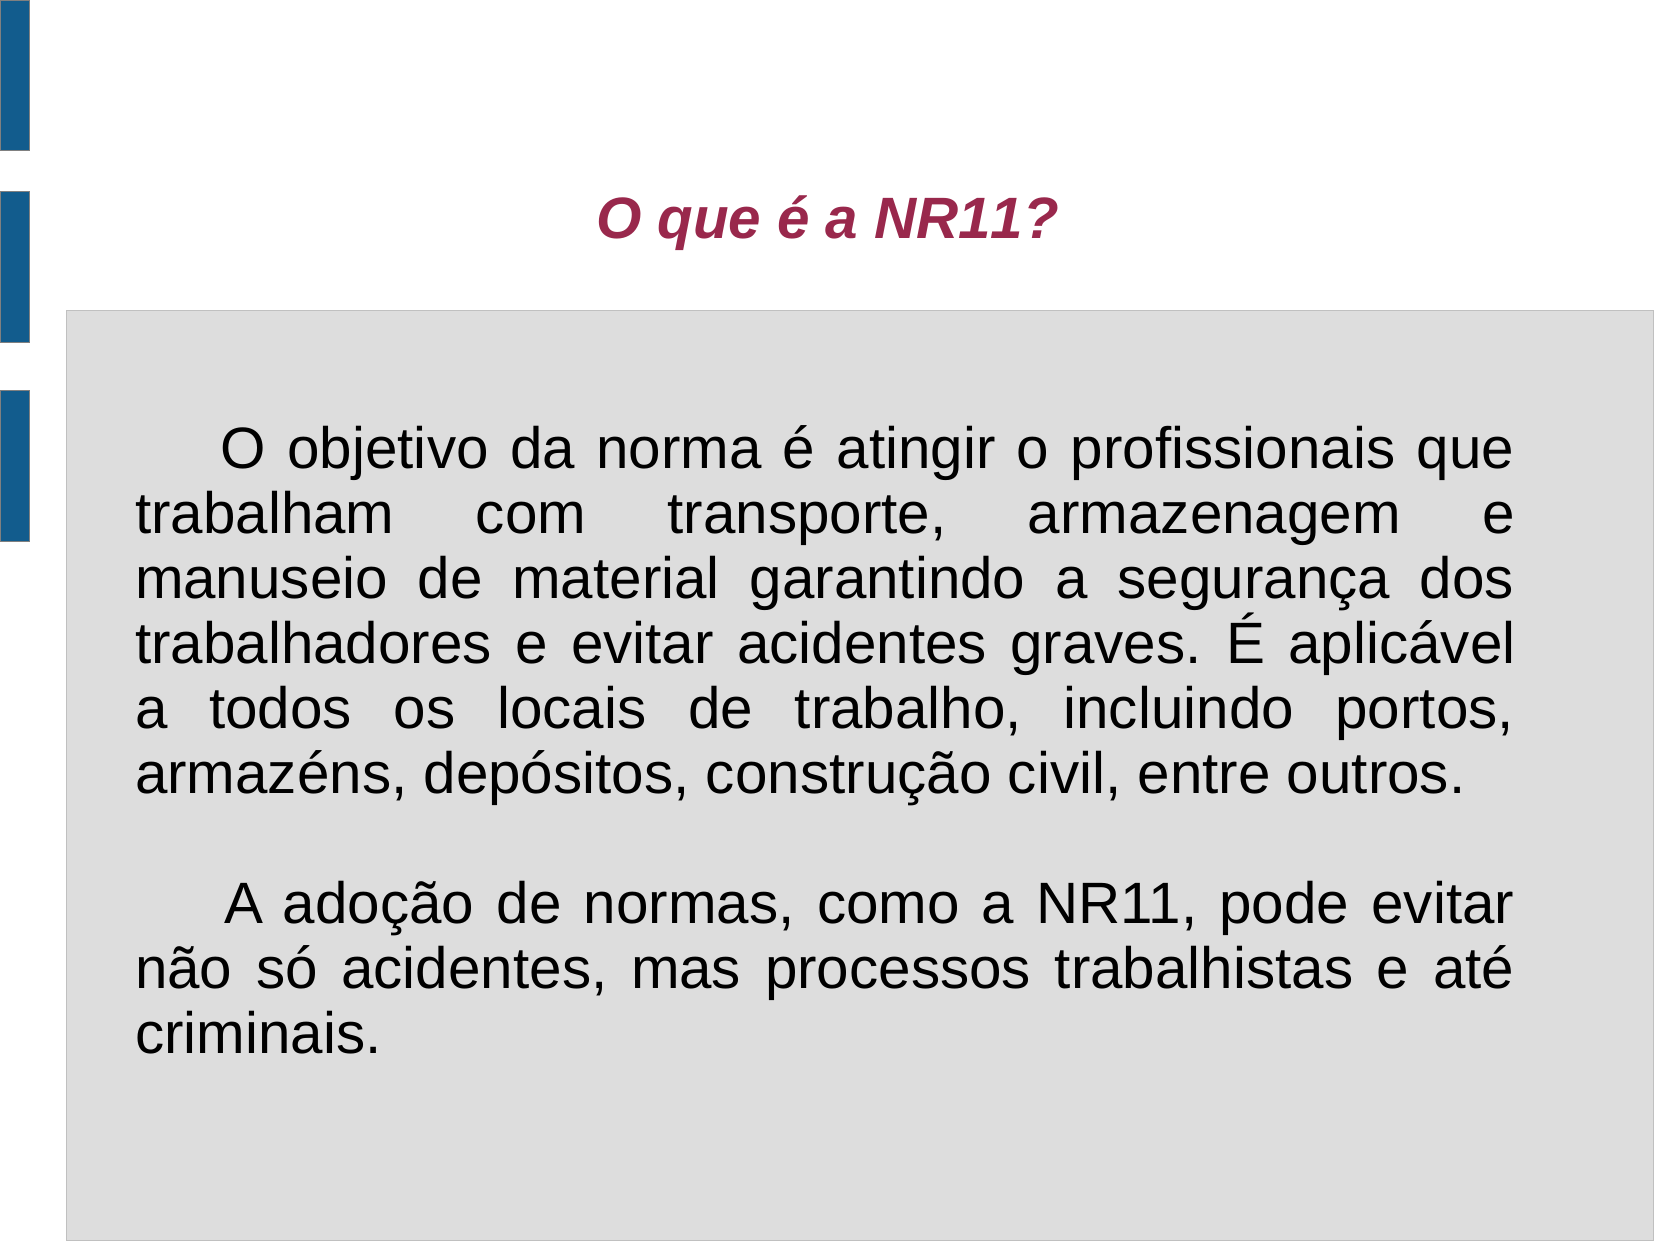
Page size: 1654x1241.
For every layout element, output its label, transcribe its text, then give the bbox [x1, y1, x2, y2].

list O objetivo da norma é atingir o profissionais que trabalham com transporte, armazenagem e manuseio de material garantindo a segurança dos trabalhadores e evitar acidentes graves. É aplicável a todos os locais de trabalho, incluindo portos, armazéns, depósitos, construção civil, entre outros. A adoção de normas, como a NR11, pode evitar não só acidentes, mas processos trabalhistas e até criminais. [134, 350, 1516, 1133]
title O que é a NR11? [121, 114, 1534, 322]
